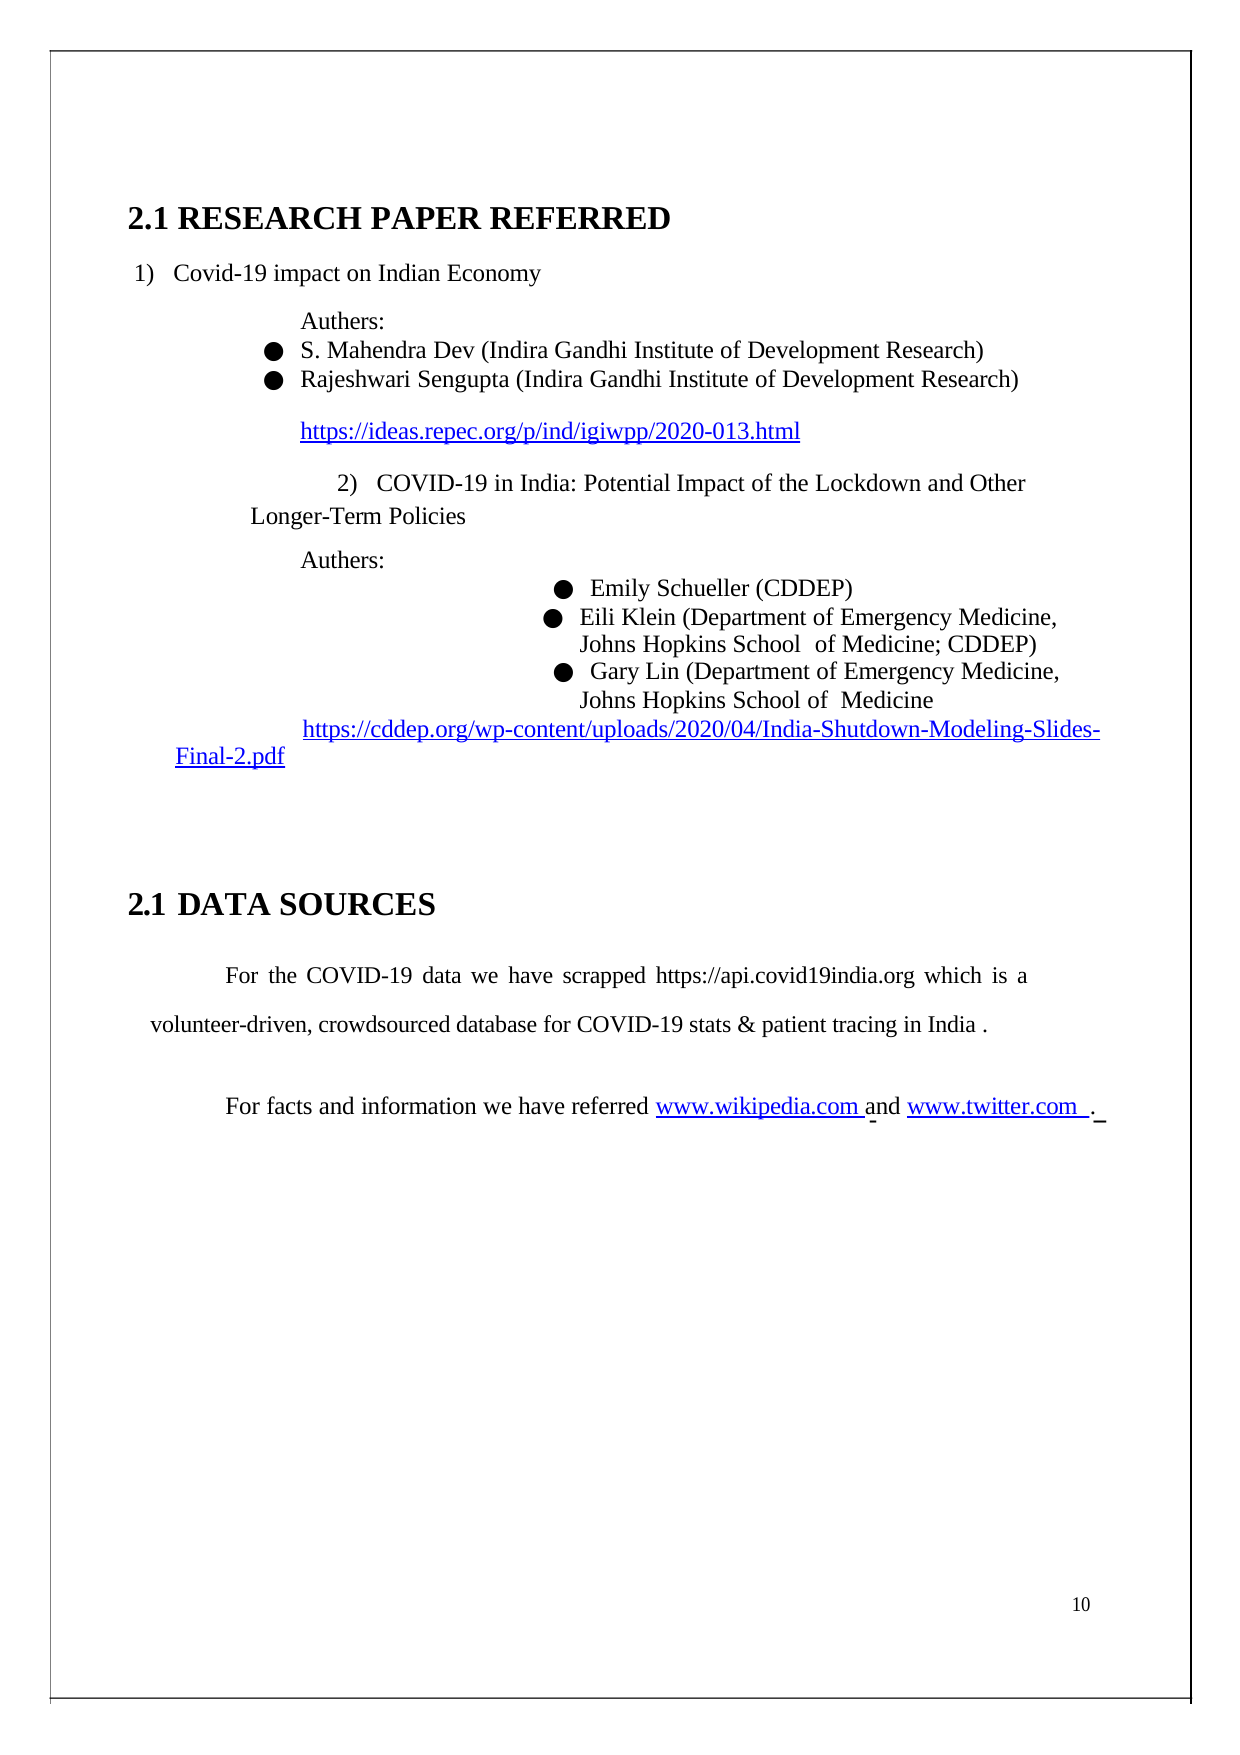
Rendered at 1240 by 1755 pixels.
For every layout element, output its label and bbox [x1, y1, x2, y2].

picture [47, 47, 1193, 1706]
